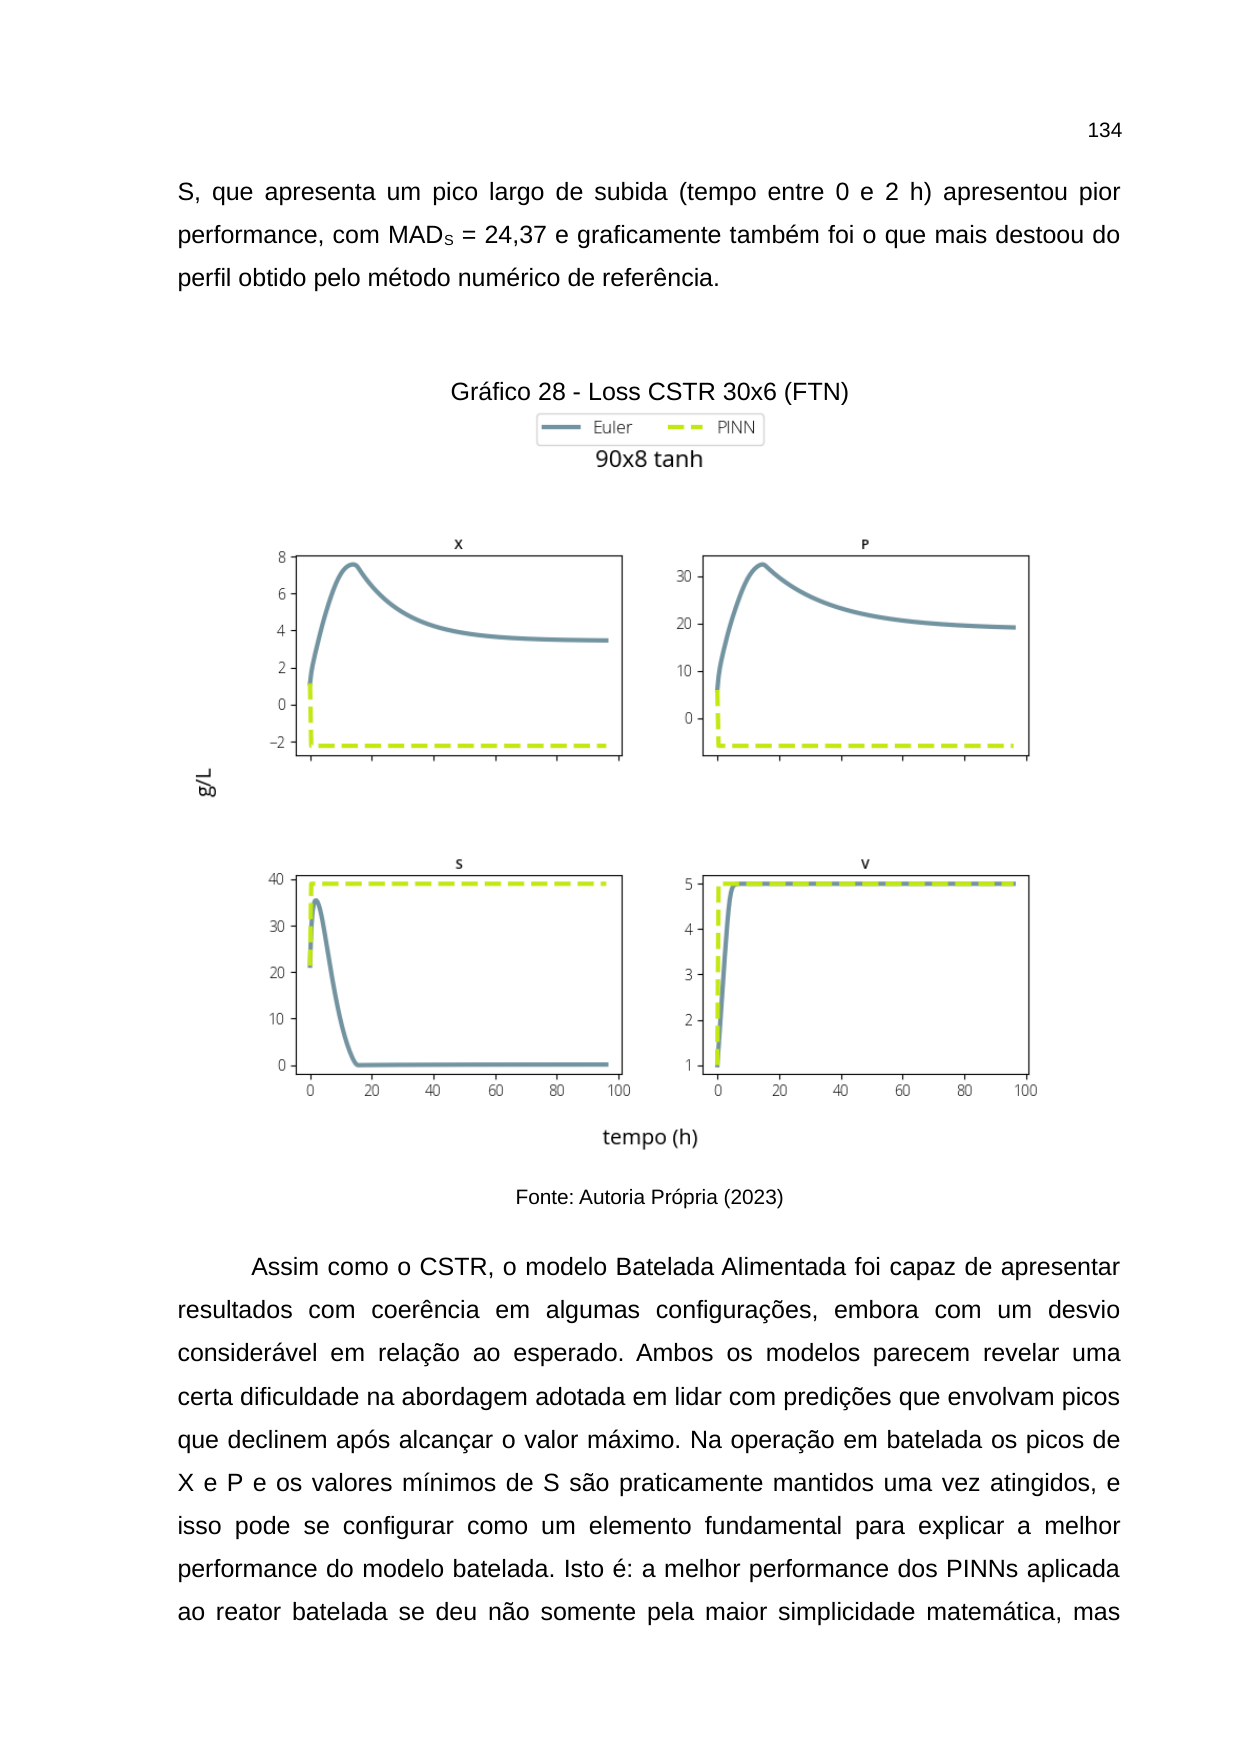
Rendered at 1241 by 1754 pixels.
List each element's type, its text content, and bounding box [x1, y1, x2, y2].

picture [177, 405, 1123, 1157]
text Fonte: Autoria Própria (2023) [177, 1185, 1122, 1209]
text Assim como o CSTR, o modelo Batelada Alimentada foi capaz de apresentar resultados com coerência em algumas configurações, embora com um desvio considerável em relação ao esperado. Ambos os modelos parecem revelar uma certa dificuldade na abordagem adotada em lidar com predições que envolvam picos que declinem após alcançar o valor máximo. Na operação em batelada os picos de X e P e os valores mínimos de S são praticamente mantidos uma vez atingidos, e isso pode se configurar como um elemento fundamental para explicar a melhor performance do modelo batelada. Isto é: a melhor performance dos PINNs aplicada ao reator batelada se deu não somente pela maior simplicidade matemática, mas [177, 1252, 1122, 1626]
text Gráfico 28 - Loss CSTR 30x6 (FTN) [177, 377, 1122, 405]
text S, que apresenta um pico largo de subida (tempo entre 0 e 2 h) apresentou pior performance, com MADS = 24,37 e graficamente também foi o que mais destoou do perfil obtido pelo método numérico de referência. [177, 177, 1122, 292]
